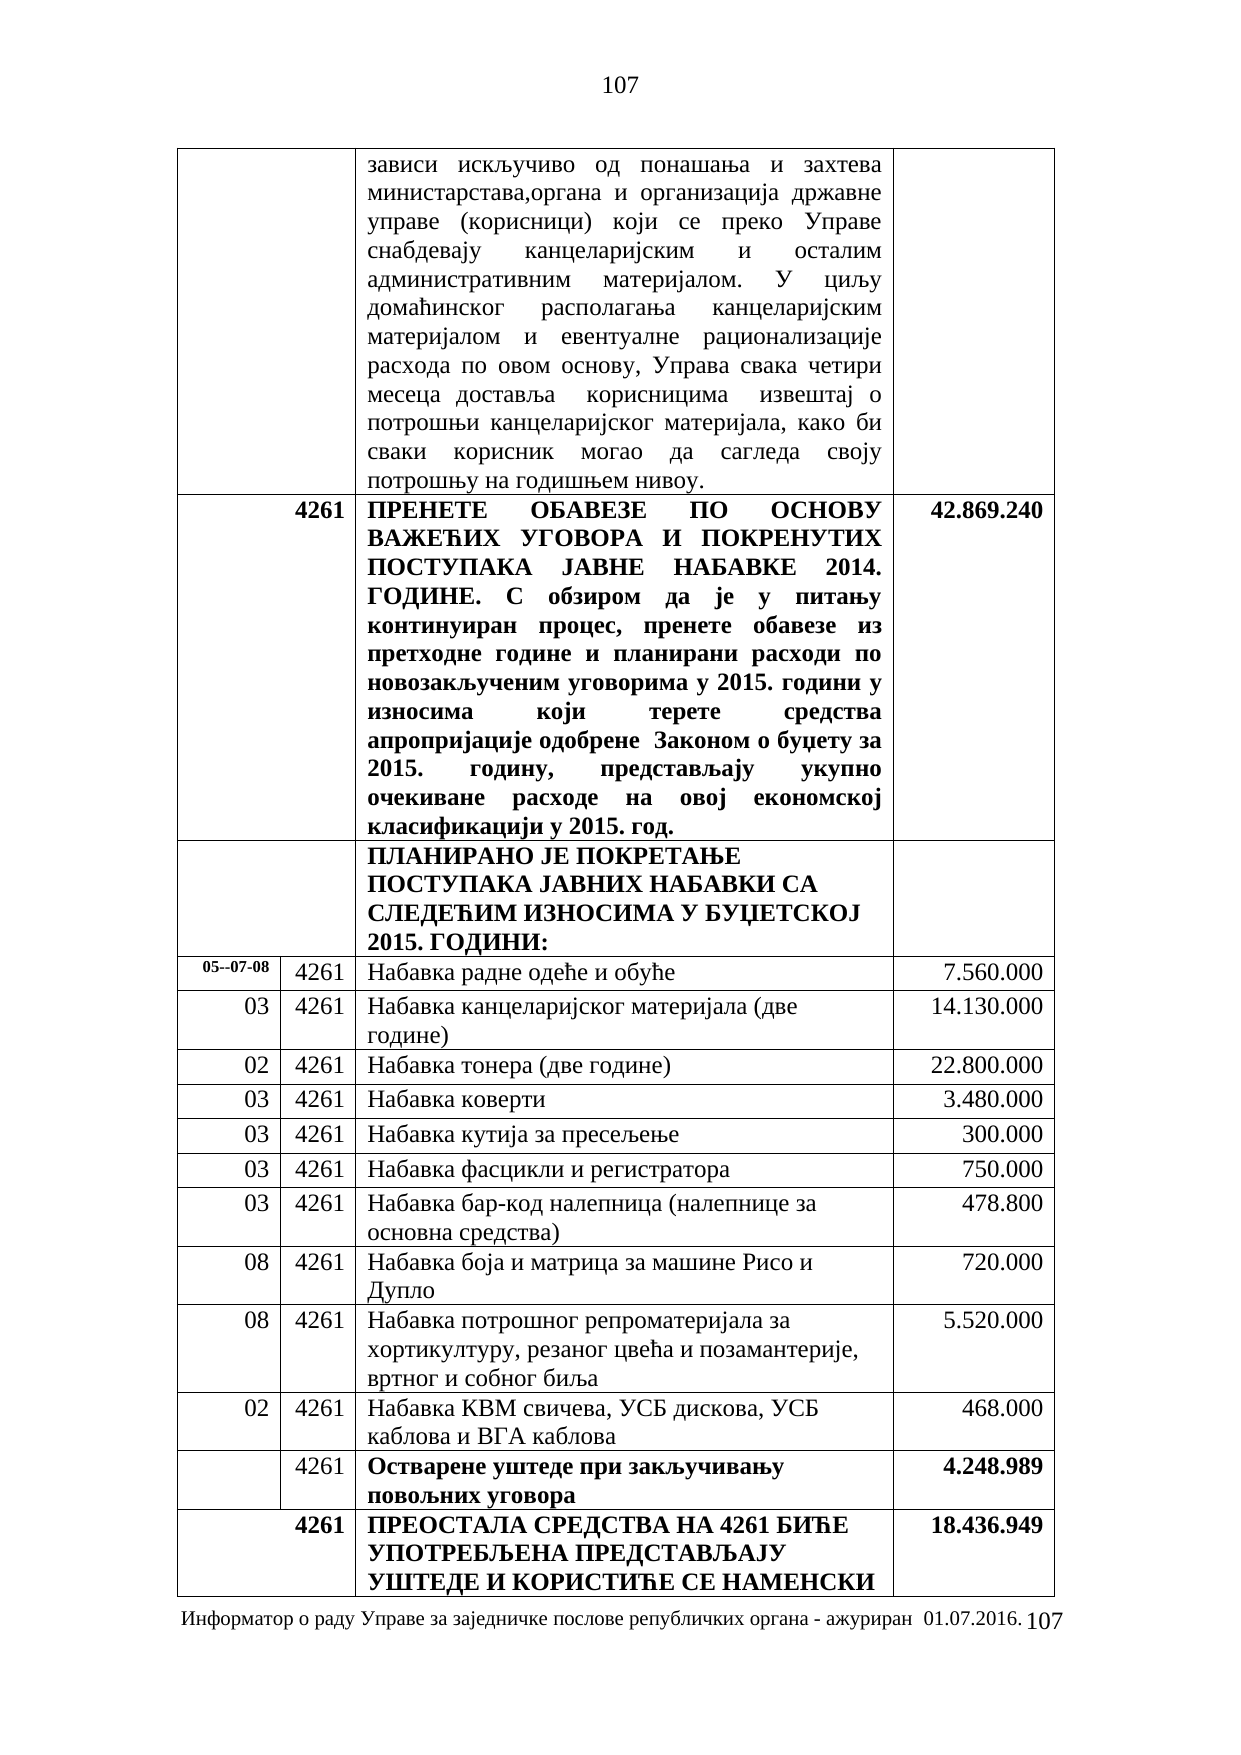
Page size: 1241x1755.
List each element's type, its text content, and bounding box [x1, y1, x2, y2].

table_cell 08 [178, 1305, 280, 1392]
table_cell 750.000 [894, 1154, 1054, 1187]
table_cell Набавка кутија за пресељење [356, 1119, 893, 1153]
table_cell 03 [178, 991, 280, 1049]
table_cell 4261 [281, 1305, 355, 1392]
table_cell Набавка канцеларијског материјала (две године) [356, 991, 893, 1049]
table_cell 03 [178, 1119, 280, 1153]
table_cell [894, 841, 1054, 956]
table_cell [894, 149, 1054, 494]
table_cell 4261 [281, 1085, 355, 1118]
table_cell Набавка тонера (две године) [356, 1050, 893, 1083]
table_cell 4261 [281, 1451, 355, 1509]
table_cell 4261 [178, 495, 355, 840]
table_cell 4261 [281, 957, 355, 990]
table_cell Набавка фасцикли и регистратора [356, 1154, 893, 1187]
table_cell 4261 [281, 1154, 355, 1187]
table_cell Набавка боја и матрица за машине Рисо и Дупло [356, 1247, 893, 1304]
table_cell [178, 149, 355, 494]
table_cell 478.800 [894, 1188, 1054, 1246]
table_cell ПРЕОСТАЛА СРЕДСТВА НА 4261 БИЋЕ УПОТРЕБЉЕНА ПРЕДСТАВЉАЈУ УШТЕДЕ И КОРИСТИЋЕ СЕ НАМЕНСКИ [356, 1510, 893, 1596]
table_cell 22.800.000 [894, 1050, 1054, 1083]
table_cell зависи искључиво од понашања и захтева министарстава,органа и организација државне управе (корисници) који се преко Управе снабдевају канцеларијским и осталим административним материјалом. У циљу домаћинског располагања канцеларијским материјалом и евентуалне рационализације расхода по овом основу, Управа свака четири месеца доставља корисницима извештај о потрошњи канцеларијског материјала, како би сваки корисник могао да сагледа своју потрошњу на годишњем нивоу. [356, 149, 893, 494]
table_cell 02 [178, 1393, 280, 1450]
table_cell Набавка коверти [356, 1085, 893, 1118]
table_cell 14.130.000 [894, 991, 1054, 1049]
table_cell 4261 [281, 1188, 355, 1246]
table_cell [178, 1451, 280, 1509]
table_cell 03 [178, 1154, 280, 1187]
table_cell 18.436.949 [894, 1510, 1054, 1596]
table_cell Набавка бар-код налепница (налепнице за основна средства) [356, 1188, 893, 1246]
table_cell 4261 [281, 1119, 355, 1153]
table_cell 03 [178, 1188, 280, 1246]
table_cell 4261 [281, 1393, 355, 1450]
table_cell 720.000 [894, 1247, 1054, 1304]
table_cell 3.480.000 [894, 1085, 1054, 1118]
table_cell 03 [178, 1085, 280, 1118]
table_cell 4261 [281, 1050, 355, 1083]
table_cell 5.520.000 [894, 1305, 1054, 1392]
table_cell 42.869.240 [894, 495, 1054, 840]
table_cell Остварене уштеде при закључивању повољних уговора [356, 1451, 893, 1509]
table_cell Набавка радне одеће и обуће [356, 957, 893, 990]
table_cell 300.000 [894, 1119, 1054, 1153]
table_cell 02 [178, 1050, 280, 1083]
table_cell 05--07-08 [178, 957, 280, 990]
table_cell ПРЕНЕТЕ ОБАВЕЗЕ ПО ОСНОВУ ВАЖЕЋИХ УГОВОРА И ПОКРЕНУТИХ ПОСТУПАКА ЈАВНЕ НАБАВКЕ 2014. ГОДИНЕ. С обзиром да је у питању континуиран процес, пренете обавезе из претходне године и планирани расходи по новозакљученим уговорима у 2015. години у износима који терете средства апропријације одобрене Законом о буџету за 2015. годину, представљају укупно очекиване расходе на овој економској класификацији у 2015. год. [356, 495, 893, 840]
table_cell ПЛАНИРАНО ЈЕ ПОКРЕТАЊЕ ПОСТУПАКА ЈАВНИХ НАБАВКИ СА СЛЕДЕЋИМ ИЗНОСИМА У БУЏЕТСКОЈ 2015. ГОДИНИ: [356, 841, 893, 956]
table_cell 4261 [178, 1510, 355, 1596]
table_cell 7.560.000 [894, 957, 1054, 990]
table_cell [178, 841, 355, 956]
table_cell Набавка КВМ свичева, УСБ дискова, УСБ каблова и ВГА каблова [356, 1393, 893, 1450]
table_cell 4.248.989 [894, 1451, 1054, 1509]
table_cell 08 [178, 1247, 280, 1304]
table_cell Набавка потрошног репроматеријала за хортикултуру, резаног цвећа и позамантерије, вртног и собног биља [356, 1305, 893, 1392]
table_cell 4261 [281, 1247, 355, 1304]
table_cell 4261 [281, 991, 355, 1049]
table_cell 468.000 [894, 1393, 1054, 1450]
